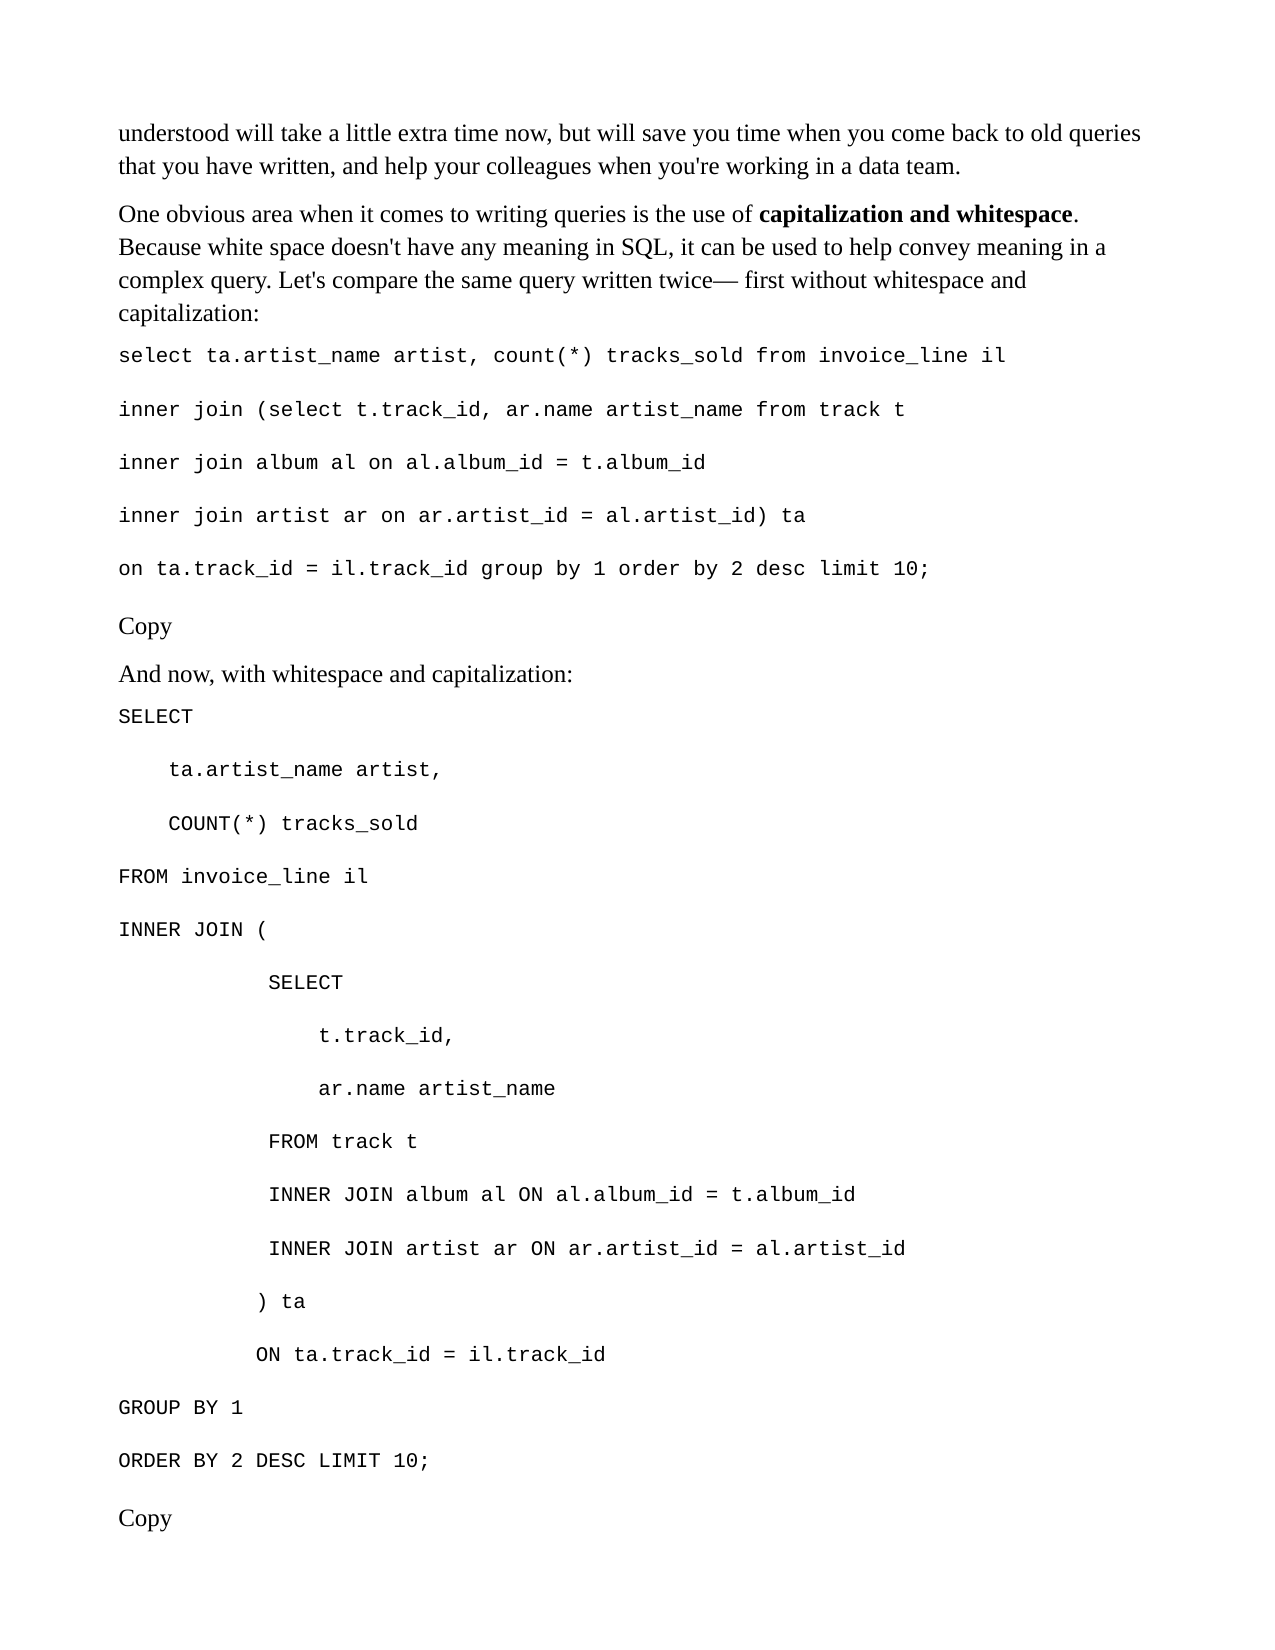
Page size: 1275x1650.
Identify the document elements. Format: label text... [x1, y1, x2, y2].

text FROM track t [118, 1131, 1157, 1155]
text understood will take a little extra time now, but will save you time when you come back to old queries that you have written, and help your colleagues when you're working in a data team. [118, 118, 1157, 180]
text Copy [118, 1503, 1157, 1532]
text And now, with whitespace and capitalization: [118, 659, 1157, 687]
text ORDER BY 2 DESC LIMIT 10; [118, 1450, 1157, 1474]
text INNER JOIN ( [118, 919, 1157, 942]
text t.track_id, [118, 1025, 1157, 1049]
text inner join artist ar on ar.artist_id = al.artist_id) ta [118, 505, 1157, 528]
text INNER JOIN artist ar ON ar.artist_id = al.artist_id [118, 1237, 1157, 1261]
text select ta.artist_name artist, count(*) tracks_sold from invoice_line il [118, 345, 1157, 369]
text ON ta.track_id = il.track_id [118, 1344, 1157, 1367]
text inner join (select t.track_id, ar.name artist_name from track t [118, 398, 1157, 422]
text GROUP BY 1 [118, 1397, 1157, 1421]
text ta.artist_name artist, [118, 759, 1157, 783]
text Copy [118, 611, 1157, 640]
text ar.name artist_name [118, 1078, 1157, 1102]
text ) ta [118, 1291, 1157, 1314]
text COUNT(*) tracks_sold [118, 812, 1157, 836]
text SELECT [118, 972, 1157, 996]
text SELECT [118, 706, 1157, 730]
text inner join album al on al.album_id = t.album_id [118, 452, 1157, 475]
text INNER JOIN album al ON al.album_id = t.album_id [118, 1184, 1157, 1208]
text FROM invoice_line il [118, 866, 1157, 889]
text One obvious area when it comes to writing queries is the use of capitalization and whitespace. Because white space doesn't have any meaning in SQL, it can be used to help convey meaning in a complex query. Let's compare the same query written twice— first without whitespace and capitalization: [118, 199, 1157, 327]
text on ta.track_id = il.track_id group by 1 order by 2 desc limit 10; [118, 558, 1157, 582]
